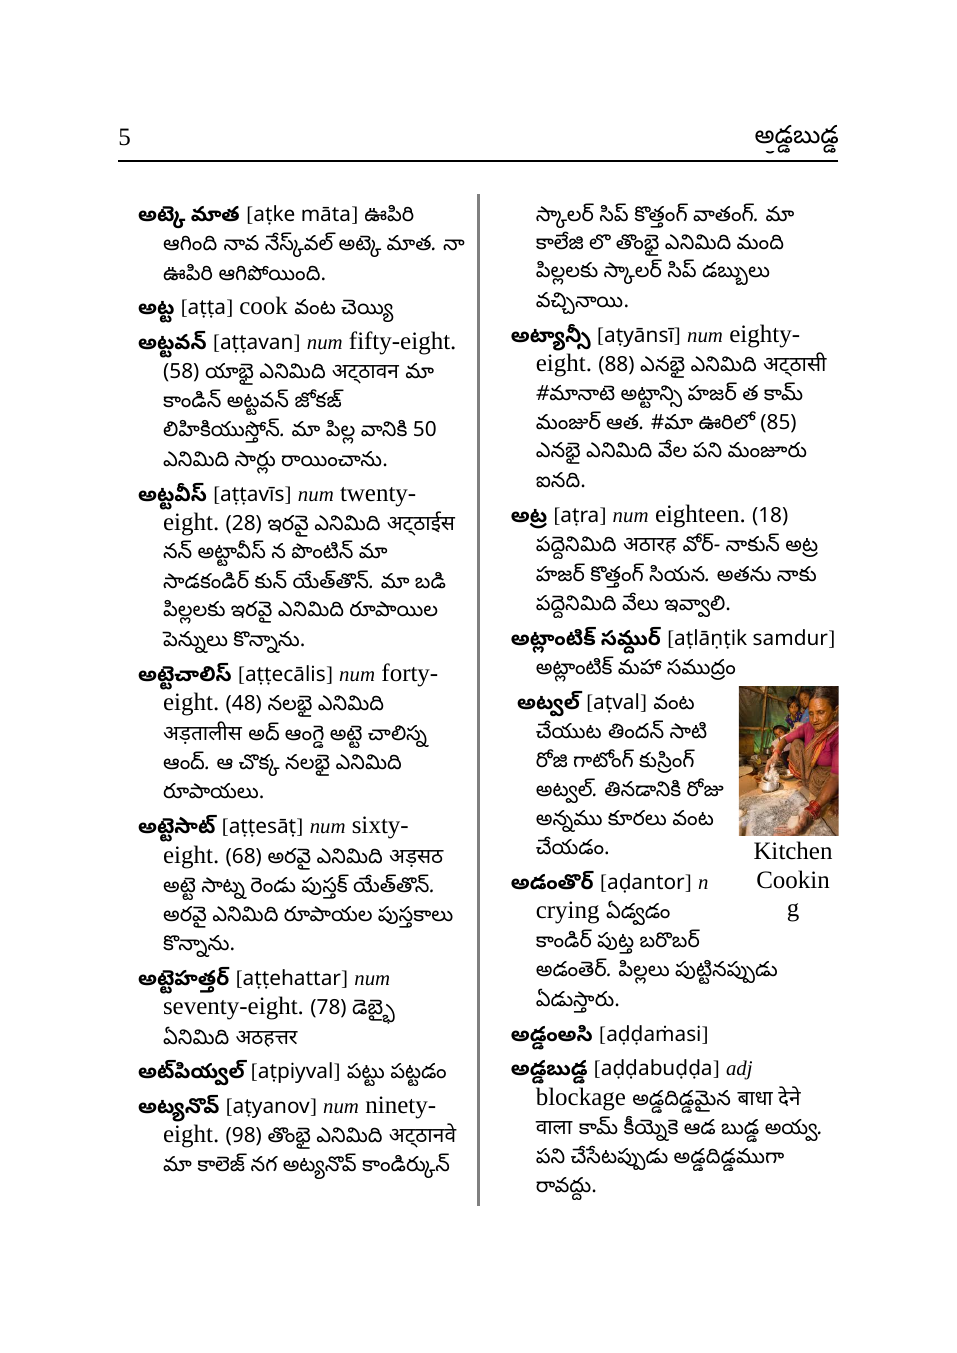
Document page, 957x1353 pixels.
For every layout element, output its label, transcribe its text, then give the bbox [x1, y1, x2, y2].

text Kitchen Cooking [748, 836, 837, 926]
text అట్లాంటిక్ సమ్దుర్ [aṭlāṇṭik samdur] అట్లాంటిక్ మహా సముద్రం [492, 619, 837, 683]
text అట్యాన్సీ [aṭyānsī] num eighty-eight. (88) ఎనభై ఎనిమిది अट्‌ठासी #మానాటె అట్టాన్సి హజర్ త కామ్ మంజుర్ ఆత. #మా ఊరిలో (85) ఎనభై ఎనిమిది వేల పని మంజూరు ఐనది. [492, 316, 837, 496]
text అట్టెహత్తర్ [aṭṭehattar] num seventy-eight. (78) డెబ్భై ఏనిమిది अठहत्तर [119, 959, 465, 1052]
text అట్కె మాత [aṭke māta] ఊపిరి ఆగింది నావ నేస్క్‌వల్ అట్కె మాత. నా ఊపిరి ఆగిపోయింది. [119, 196, 465, 288]
text అడంతొర్ [aḍantor] n crying ఏడ్వడం కాండిర్ పుట్త బరొబర్ అడంతెర్. పిల్లలు పుట్టినప్పుడు ఏడుస్తారు. [492, 863, 837, 1014]
text స్కాలర్ సిప్ కొత్తంగ్ వాతంగ్. మా కాలేజి లొ తొంభై ఎనిమిది మంది పిల్లలకు స్కాలర్ సిప్ డబ్బులు వచ్చినాయి. [492, 196, 837, 316]
text అడ్డబుడ్డ [aḍḍabuḍḍa] adj blockage అడ్డదిడ్డమైన बाधा देने वाला కామ్ కీయ్నెకె ఆడ బుడ్డ అయ్వ. పని చేసేటప్పుడు అడ్డదిడ్డముగా రావద్దు. [492, 1049, 837, 1203]
text అడ్డంఅసి [aḍḍaṁasi] [492, 1014, 837, 1049]
text అట్టెసాట్ [aṭṭesāṭ] num sixty-eight. (68) అరవై ఎనిమిది अड़सठ అట్టె సాట్న రెండు పుస్తక్ యేత్‌తొన్. అరవై ఎనిమిది రూపాయల పుస్తకాలు కొన్నాను. [119, 807, 465, 959]
text అట్టవన్ [aṭṭavan] num fifty-eight. (58) యాభై ఎనిమిది अट्‌ठावन మా కాండిన్ అట్టవన్ జోకఙ్ లిహికియుస్తోన్. మా పిల్ల వానికి 50 ఎనిమిది సార్లు రాయించాను. [119, 323, 465, 474]
text అట్‌పియ్వల్ [aṭpiyval] పట్టు పట్టడం [119, 1052, 465, 1087]
text అట్యనొవ్ [aṭyanov] num ninety-eight. (98) తొంభై ఎనిమిది अट्‌ठानवे మా కాలెజ్ నగ అట్యనొవ్ కాండిర్కున్ [119, 1087, 465, 1182]
text అట్ట [aṭṭa] cook వంట చెయ్యి [119, 288, 465, 323]
text అట్టవీస్ [aṭṭavīs] num twenty-eight. (28) ఇరవై ఎనిమిది अट्‌ठाईस నన్ అట్టావీస్ న పొంటిన్ మా సాడకండిర్ కున్ యేత్‌తొన్. మా బడి పిల్లలకు ఇరవై ఎనిమిది రూపాయిల పెన్నులు కొన్నాను. [119, 474, 465, 654]
text అట్వల్ [aṭval] వంట చేయుట తిందన్ సాటి రోజి గాటోంగ్ కుస్రింగ్ అట్వల్. తినడానికి రోజు అన్నము కూరలు వంట చేయడం. [492, 683, 837, 927]
picture [738, 686, 839, 836]
text అట్టెచాలిస్ [aṭṭecālis] num forty-eight. (48) నలభై ఎనిమిది अड़तालीस అద్ ఆంగ్డె అట్టె చాలిస్న ఆంద్. ఆ చొక్క నలభై ఎనిమిది రూపాయలు. [119, 654, 465, 807]
text అట్ర [aṭra] num eighteen. (18) పద్దెనిమిది अठारह వోర్- నాకున్ అట్ర హజర్ కొత్తంగ్ సియన. అతను నాకు పద్దెనిమిది వేలు ఇవ్వాలి. [492, 496, 837, 619]
